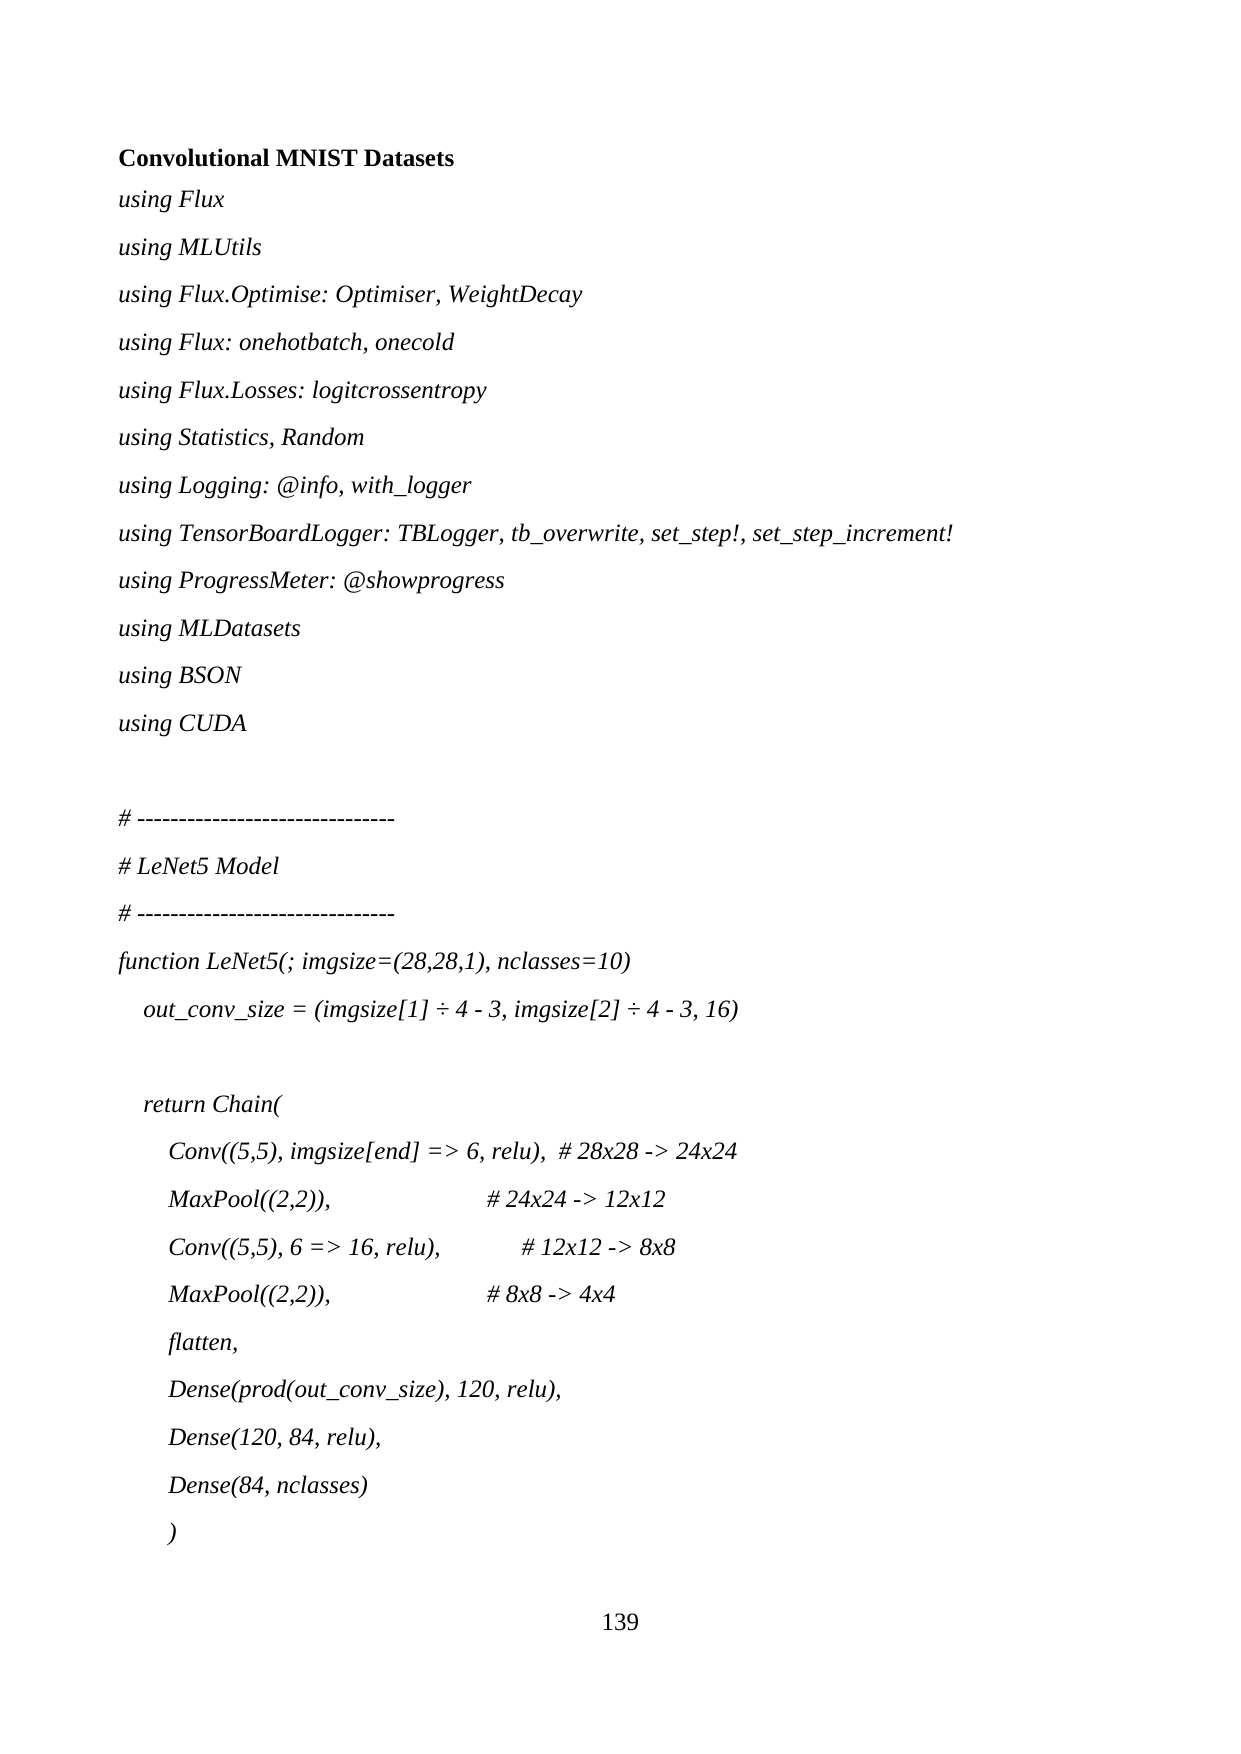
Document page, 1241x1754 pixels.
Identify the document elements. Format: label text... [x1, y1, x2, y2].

text using Flux.Optimise: Optimiser, WeightDecay [118, 279, 1122, 308]
text ) [118, 1517, 1122, 1546]
text Conv((5,5), imgsize[end] => 6, relu), # 28x28 -> 24x24 [118, 1136, 1122, 1165]
text using MLDatasets [118, 613, 1122, 642]
text # ------------------------------- [118, 898, 1122, 927]
text # ------------------------------- [118, 803, 1122, 832]
text Dense(prod(out_conv_size), 120, relu), [118, 1374, 1122, 1403]
text using Flux: onehotbatch, onecold [118, 327, 1122, 356]
subtitle Convolutional MNIST Datasets [118, 143, 1122, 172]
text using TensorBoardLogger: TBLogger, tb_overwrite, set_step!, set_step_increment! [118, 518, 1122, 546]
text return Chain( [118, 1089, 1122, 1118]
text function LeNet5(; imgsize=(28,28,1), nclasses=10) [118, 946, 1122, 975]
text out_conv_size = (imgsize[1] ÷ 4 - 3, imgsize[2] ÷ 4 - 3, 16) [118, 994, 1122, 1022]
text using Statistics, Random [118, 422, 1122, 451]
text MaxPool((2,2)), # 8x8 -> 4x4 [118, 1279, 1122, 1308]
text using CUDA [118, 708, 1122, 737]
text using Flux [118, 184, 1122, 213]
text Dense(120, 84, relu), [118, 1422, 1122, 1451]
text Dense(84, nclasses) [118, 1470, 1122, 1498]
text using BSON [118, 660, 1122, 689]
text flatten, [118, 1327, 1122, 1356]
text MaxPool((2,2)), # 24x24 -> 12x12 [118, 1184, 1122, 1213]
text using Flux.Losses: logitcrossentropy [118, 375, 1122, 403]
text # LeNet5 Model [118, 851, 1122, 879]
text using Logging: @info, with_logger [118, 470, 1122, 499]
text Conv((5,5), 6 => 16, relu), # 12x12 -> 8x8 [118, 1232, 1122, 1260]
text using ProgressMeter: @showprogress [118, 565, 1122, 594]
text using MLUtils [118, 232, 1122, 261]
